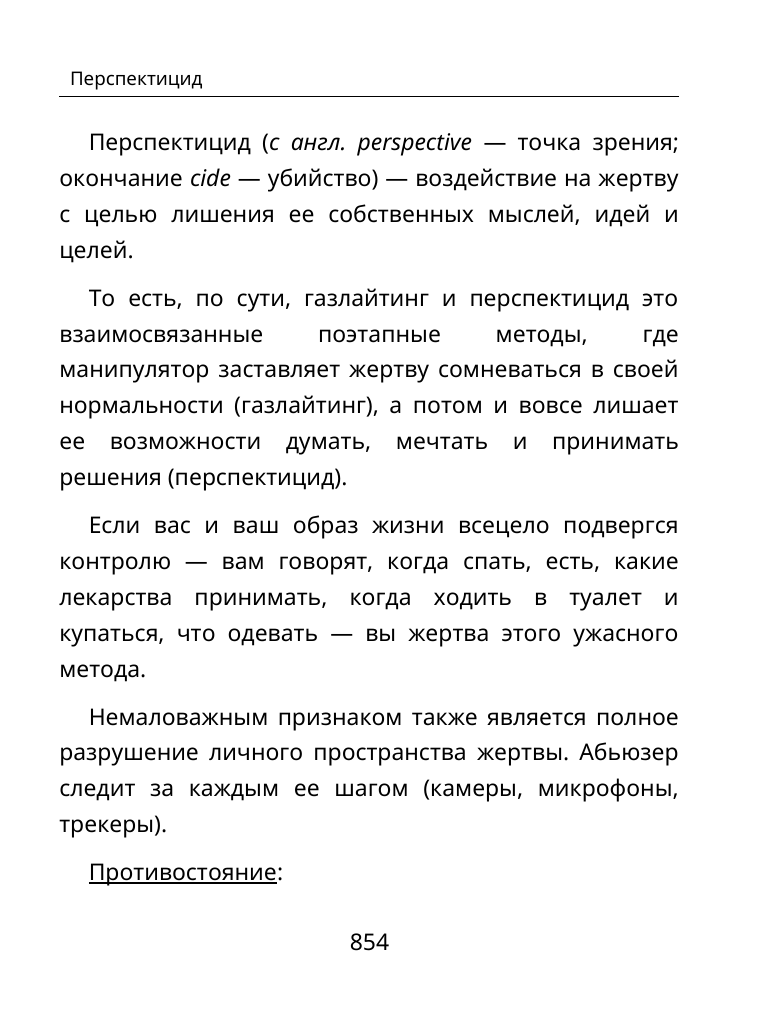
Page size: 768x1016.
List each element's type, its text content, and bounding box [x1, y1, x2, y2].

text Если вас и ваш образ жизни всецело подвергся контролю — вам говорят, когда спать, есть, какие лекарства принимать, когда ходить в туалет и купаться, что одевать — вы жертва этого ужасного метода. [59, 509, 679, 684]
text Немаловажным признаком также является полное разрушение личного пространства жертвы. Абьюзер следит за каждым ее шагом (камеры, микрофоны, трекеры). [59, 700, 679, 839]
text Перспектицид (с англ. perspective — точка зрения; окончание cide — убийство) — воздействие на жертву с целью лишения ее собственных мыслей, идей и целей. [59, 126, 679, 265]
text Противостояние: [59, 856, 679, 887]
text То есть, по сути, газлайтинг и перспектицид это взаимосвязанные поэтапные методы, где манипулятор заставляет жертву сомневаться в своей нормальности (газлайтинг), а потом и вовсе лишает ее возможности думать, мечтать и принимать решения (перспектицид). [59, 282, 679, 492]
